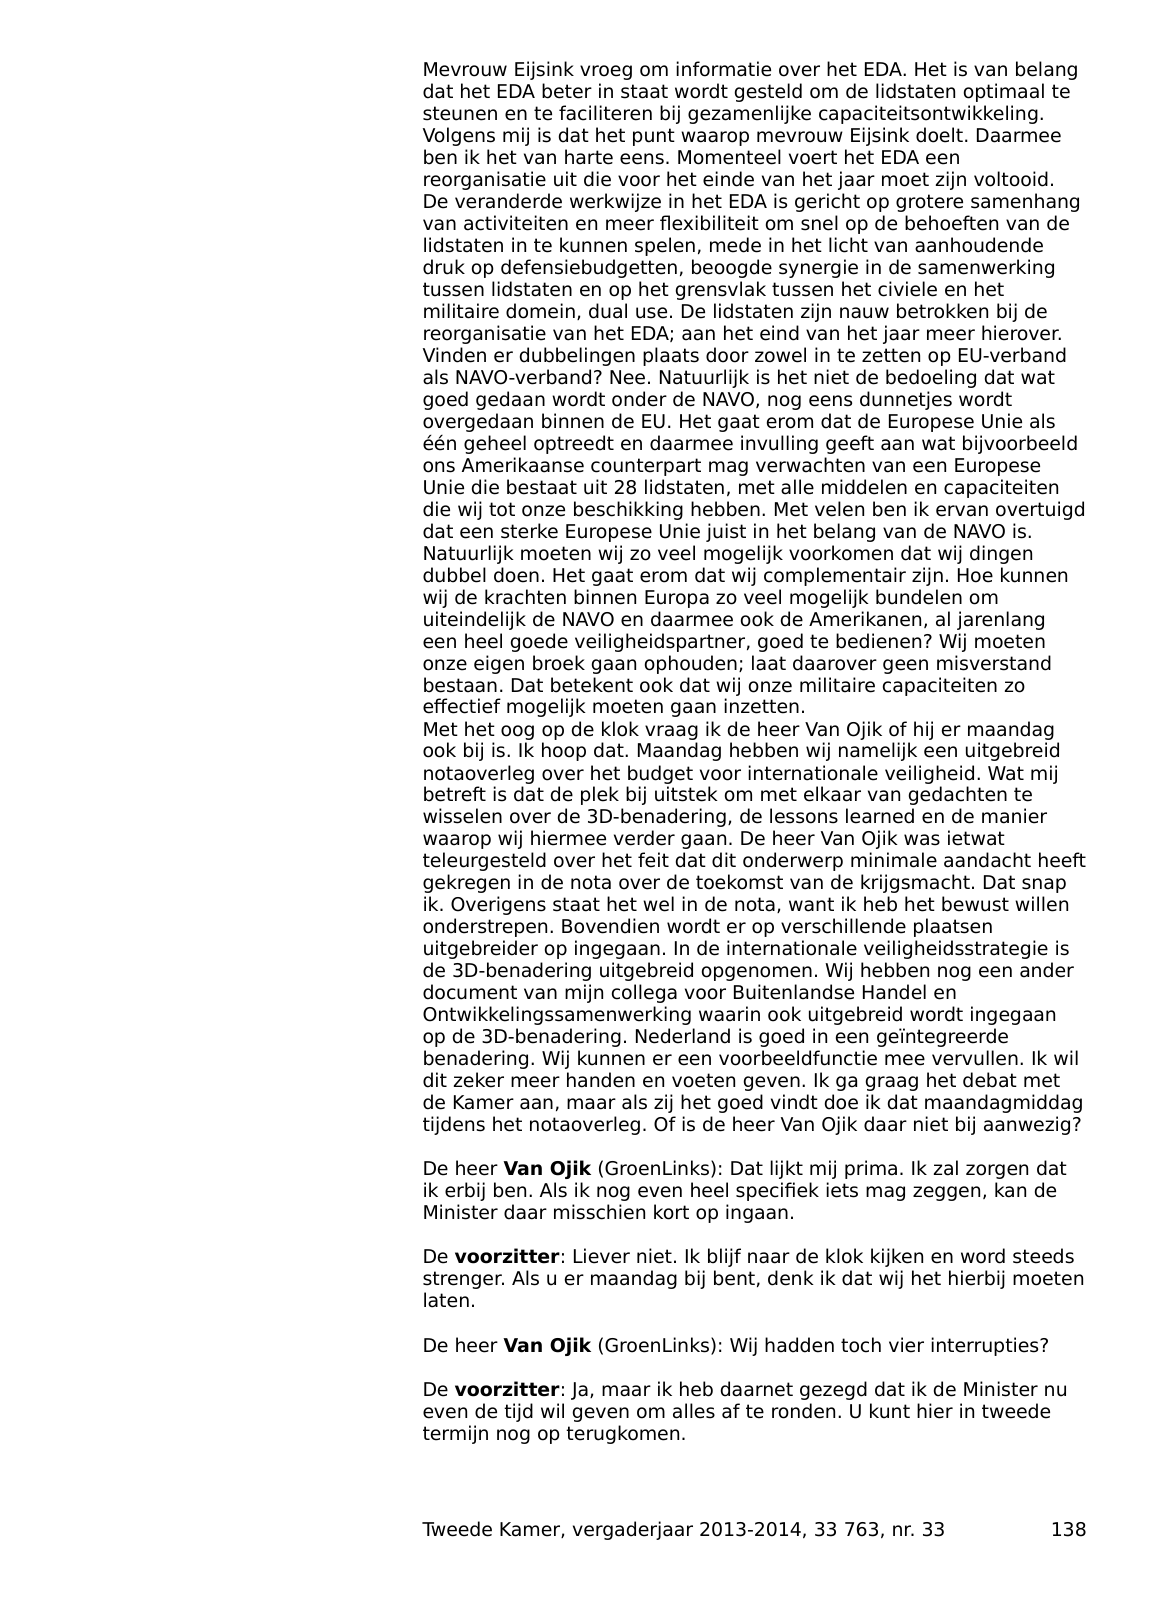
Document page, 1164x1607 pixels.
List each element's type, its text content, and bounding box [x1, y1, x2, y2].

text De heer Van Ojik (GroenLinks): Dat lijkt mij prima. Ik zal zorgen dat ik erbij ben. Als ik nog even heel specifiek iets mag zeggen, kan de Minister daar misschien kort op ingaan. [422, 1158, 1087, 1224]
text De voorzitter: Ja, maar ik heb daarnet gezegd dat ik de Minister nu even de tijd wil geven om alles af te ronden. U kunt hier in tweede termijn nog op terugkomen. [422, 1379, 1087, 1444]
text De heer Van Ojik (GroenLinks): Wij hadden toch vier interrupties? [422, 1334, 1087, 1356]
text Met het oog op de klok vraag ik de heer Van Ojik of hij er maandag ook bij is. Ik hoop dat. Maandag hebben wij namelijk een uitgebreid notaoverleg over het budget voor internationale veiligheid. Wat mij betreft is dat de plek bij uitstek om met elkaar van gedachten te wisselen over de 3D-benadering, de lessons learned en de manier waarop wij hiermee verder gaan. De heer Van Ojik was ietwat teleurgesteld over het feit dat dit onderwerp minimale aandacht heeft gekregen in de nota over de toekomst van de krijgsmacht. Dat snap ik. Overigens staat het wel in de nota, want ik heb het bewust willen onderstrepen. Bovendien wordt er op verschillende plaatsen uitgebreider op ingegaan. In de internationale veiligheidsstrategie is de 3D-benadering uitgebreid opgenomen. Wij hebben nog een ander document van mijn collega voor Buitenlandse Handel en Ontwikkelingssamenwerking waarin ook uitgebreid wordt ingegaan op de 3D-benadering. Nederland is goed in een geïntegreerde benadering. Wij kunnen er een voorbeeldfunctie mee vervullen. Ik wil dit zeker meer handen en voeten geven. Ik ga graag het debat met de Kamer aan, maar als zij het goed vindt doe ik dat maandagmiddag tijdens het notaoverleg. Of is de heer Van Ojik daar niet bij aanwezig? [422, 718, 1087, 1136]
text Mevrouw Eijsink vroeg om informatie over het EDA. Het is van belang dat het EDA beter in staat wordt gesteld om de lidstaten optimaal te steunen en te faciliteren bij gezamenlijke capaciteitsontwikkeling. Volgens mij is dat het punt waarop mevrouw Eijsink doelt. Daarmee ben ik het van harte eens. Momenteel voert het EDA een reorganisatie uit die voor het einde van het jaar moet zijn voltooid. De veranderde werkwijze in het EDA is gericht op grotere samenhang van activiteiten en meer flexibiliteit om snel op de behoeften van de lidstaten in te kunnen spelen, mede in het licht van aanhoudende druk op defensiebudgetten, beoogde synergie in de samenwerking tussen lidstaten en op het grensvlak tussen het civiele en het militaire domein, dual use. De lidstaten zijn nauw betrokken bij de reorganisatie van het EDA; aan het eind van het jaar meer hierover. [422, 59, 1087, 345]
text Vinden er dubbelingen plaats door zowel in te zetten op EU-verband als NAVO-verband? Nee. Natuurlijk is het niet de bedoeling dat wat goed gedaan wordt onder de NAVO, nog eens dunnetjes wordt overgedaan binnen de EU. Het gaat erom dat de Europese Unie als één geheel optreedt en daarmee invulling geeft aan wat bijvoorbeeld ons Amerikaanse counterpart mag verwachten van een Europese Unie die bestaat uit 28 lidstaten, met alle middelen en capaciteiten die wij tot onze beschikking hebben. Met velen ben ik ervan overtuigd dat een sterke Europese Unie juist in het belang van de NAVO is. Natuurlijk moeten wij zo veel mogelijk voorkomen dat wij dingen dubbel doen. Het gaat erom dat wij complementair zijn. Hoe kunnen wij de krachten binnen Europa zo veel mogelijk bundelen om uiteindelijk de NAVO en daarmee ook de Amerikanen, al jarenlang een heel goede veiligheidspartner, goed te bedienen? Wij moeten onze eigen broek gaan ophouden; laat daarover geen misverstand bestaan. Dat betekent ook dat wij onze militaire capaciteiten zo effectief mogelijk moeten gaan inzetten. [422, 345, 1087, 718]
text De voorzitter: Liever niet. Ik blijf naar de klok kijken en word steeds strenger. Als u er maandag bij bent, denk ik dat wij het hierbij moeten laten. [422, 1246, 1087, 1312]
